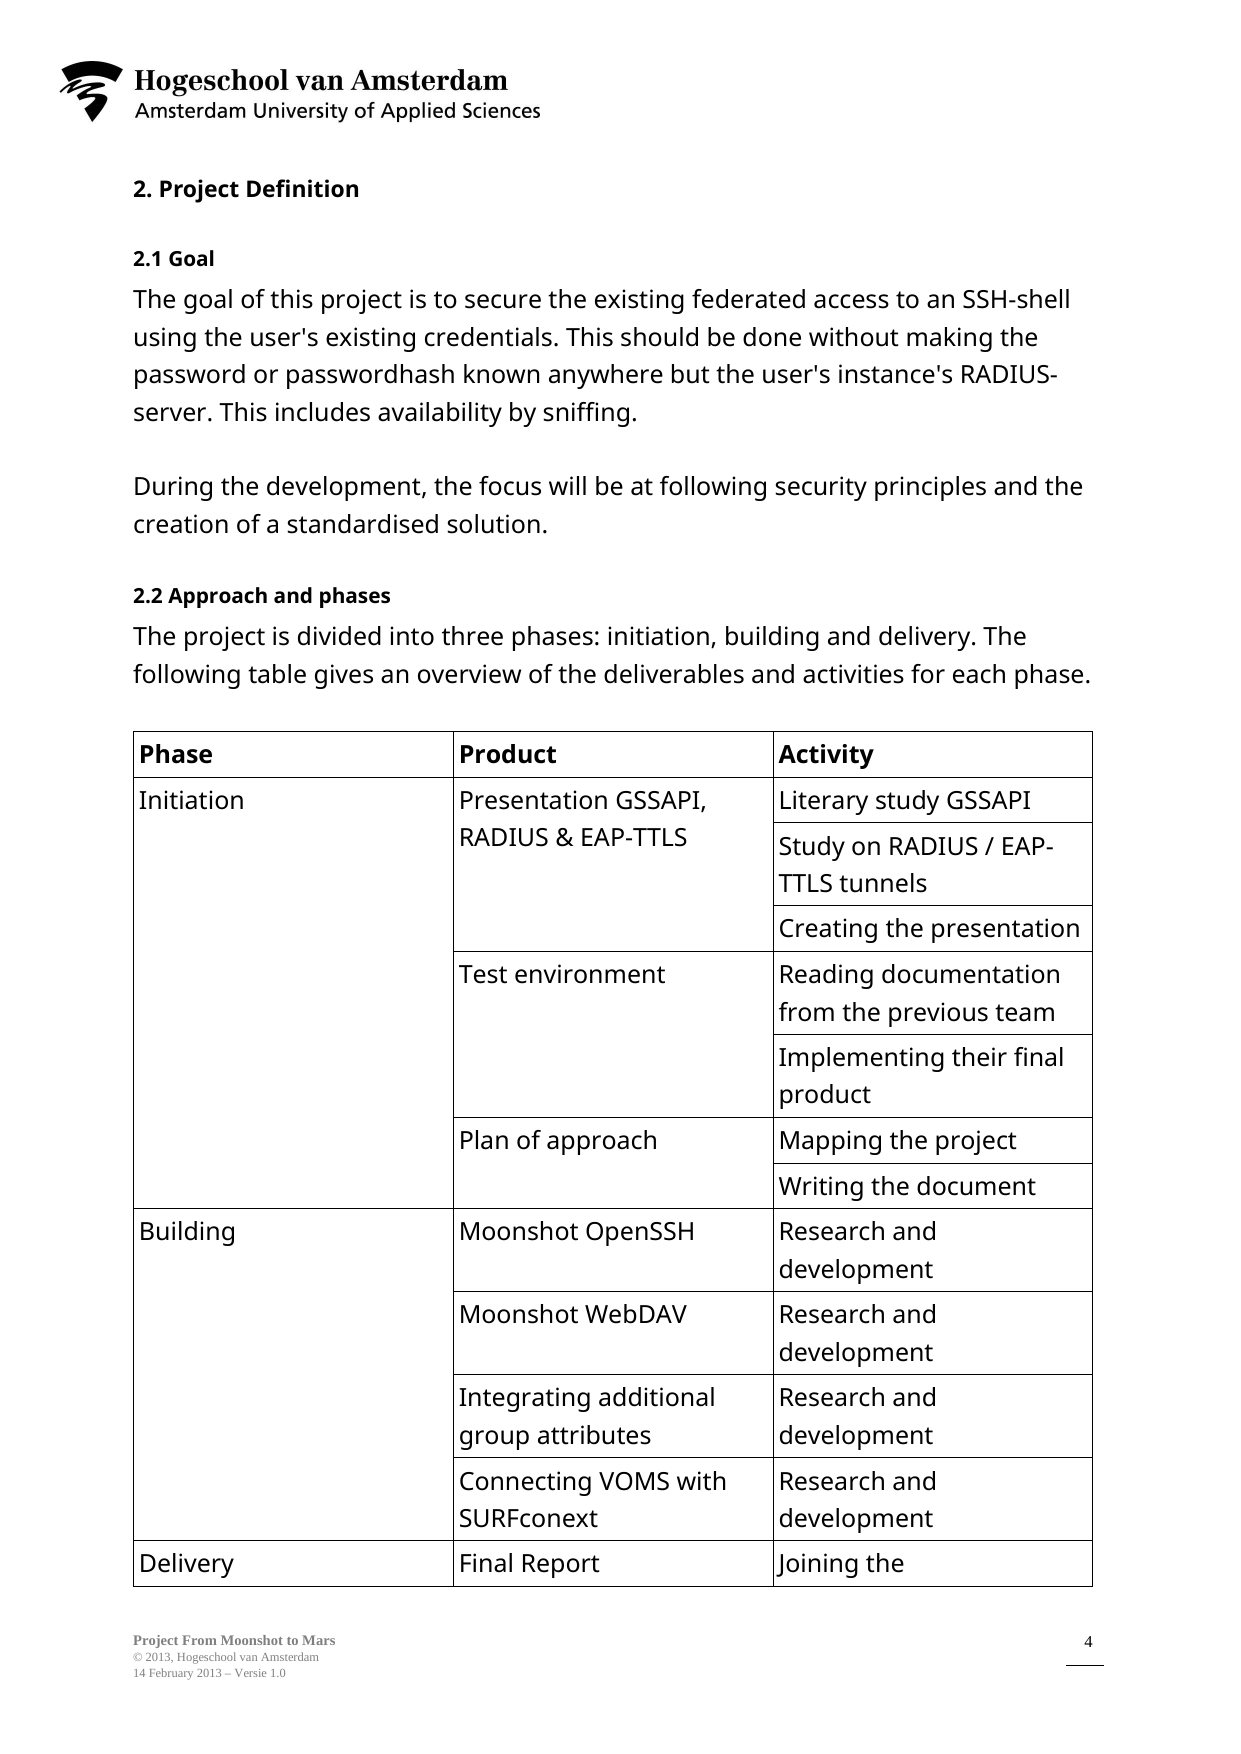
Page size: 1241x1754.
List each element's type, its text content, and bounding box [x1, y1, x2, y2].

table_cell Delivery [134, 1541, 453, 1586]
table_cell Literary study GSSAPI [774, 778, 1092, 822]
table_cell Building [134, 1209, 453, 1540]
table_cell Integrating additional group attributes [454, 1375, 773, 1457]
table_cell Moonshot OpenSSH [454, 1209, 773, 1291]
subtitle 2.2 Approach and phases [133, 581, 1092, 610]
table_cell Research and development [774, 1458, 1092, 1540]
table_cell Mapping the project [774, 1118, 1092, 1163]
table_cell Test environment [454, 952, 773, 1117]
table_header Activity [774, 732, 1092, 777]
table_header Phase [134, 732, 453, 777]
subtitle 2. Project Definition [133, 173, 1092, 204]
table_cell Creating the presentation [774, 906, 1092, 951]
text The goal of this project is to secure the existing federated access to an SSH-shell using the user's existing credentials. This should be done without making the password or passwordhash known anywhere but the user's instance's RADIUS-server. This includes availability by sniffing. [133, 282, 1092, 428]
table_cell Presentation GSSAPI, RADIUS & EAP-TTLS [454, 778, 773, 951]
table_cell Initiation [134, 778, 453, 1208]
table_cell Reading documentation from the previous team [774, 952, 1092, 1034]
table_cell Writing the document [774, 1164, 1092, 1208]
table_cell Study on RADIUS / EAP-TTLS tunnels [774, 823, 1092, 905]
table_cell Plan of approach [454, 1118, 773, 1208]
table_cell Research and development [774, 1375, 1092, 1457]
table_header Product [454, 732, 773, 777]
table_cell Implementing their final product [774, 1035, 1092, 1117]
table_cell Final Report [454, 1541, 773, 1586]
table_cell Connecting VOMS with SURFconext [454, 1458, 773, 1540]
picture [0, 0, 622, 123]
table_cell Research and development [774, 1209, 1092, 1291]
table_cell Joining the [774, 1541, 1092, 1586]
subtitle 2.1 Goal [133, 244, 1092, 273]
text During the development, the focus will be at following security principles and the creation of a standardised solution. [133, 469, 1092, 541]
text The project is divided into three phases: initiation, building and delivery. The following table gives an overview of the deliverables and activities for each phase. [133, 619, 1092, 690]
table_cell Research and development [774, 1292, 1092, 1374]
table_cell Moonshot WebDAV [454, 1292, 773, 1374]
